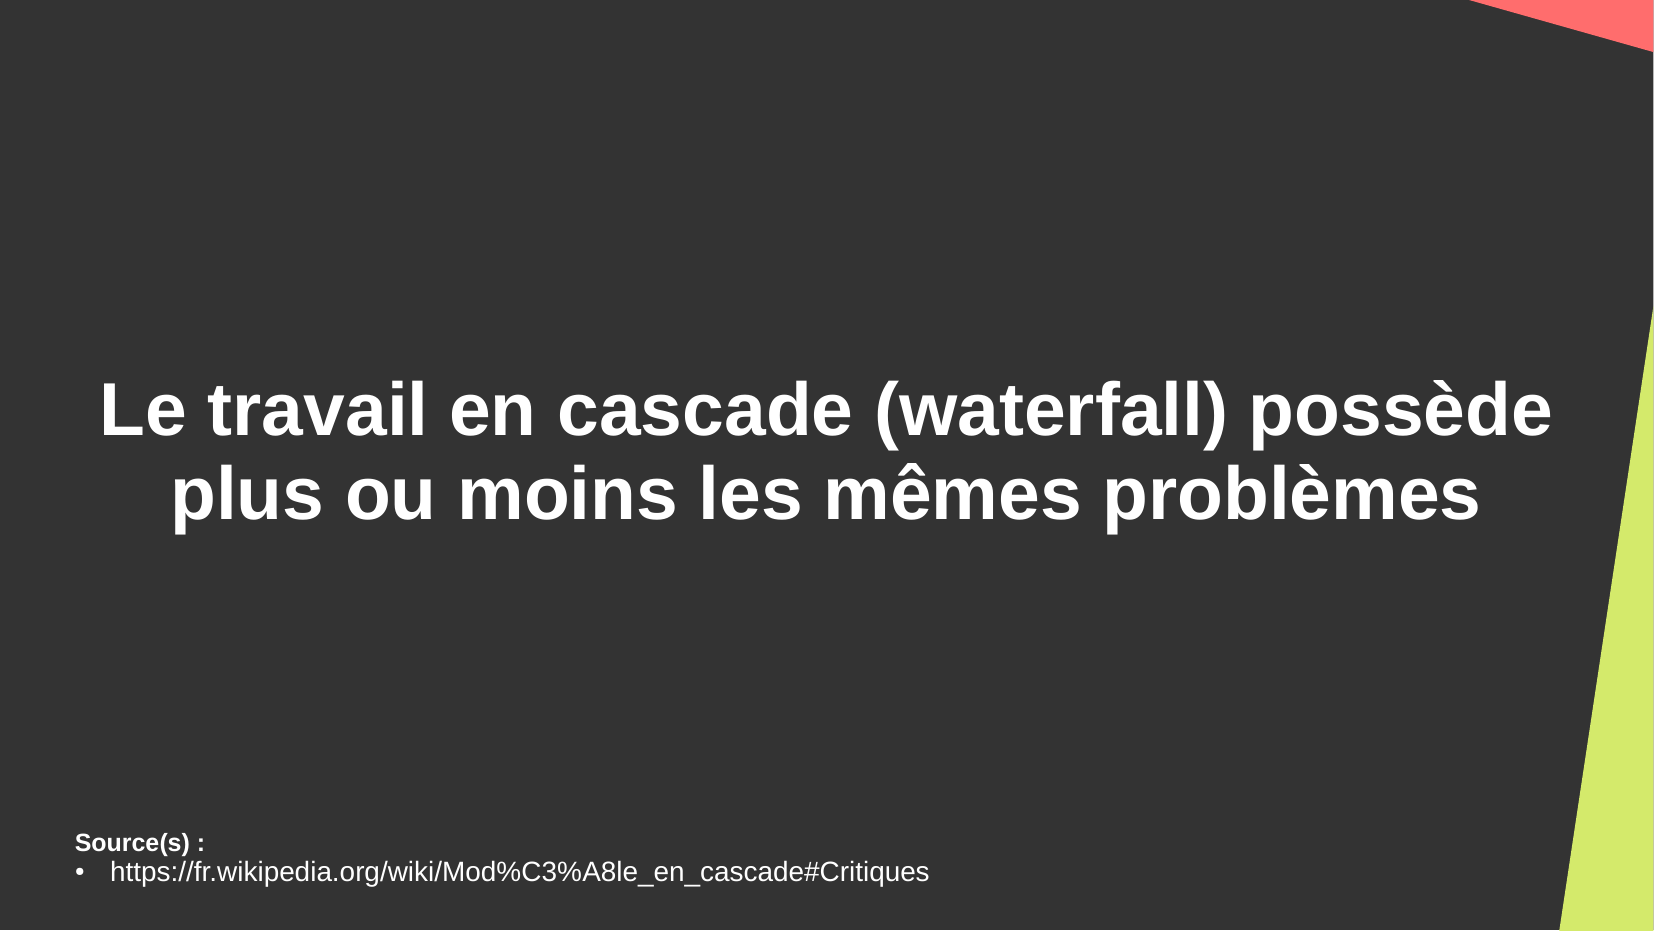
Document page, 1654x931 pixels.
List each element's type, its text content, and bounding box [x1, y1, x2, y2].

text_box [1559, 302, 1654, 931]
text_box Source(s) : https://fr.wikipedia.org/wiki/Mod%C3%A8le_en_cascade#Critiques [60, 821, 1546, 921]
text_box [1469, 0, 1654, 53]
title Le travail en cascade (waterfall) possède plus ou moins les mêmes problèmes [31, 367, 1622, 563]
